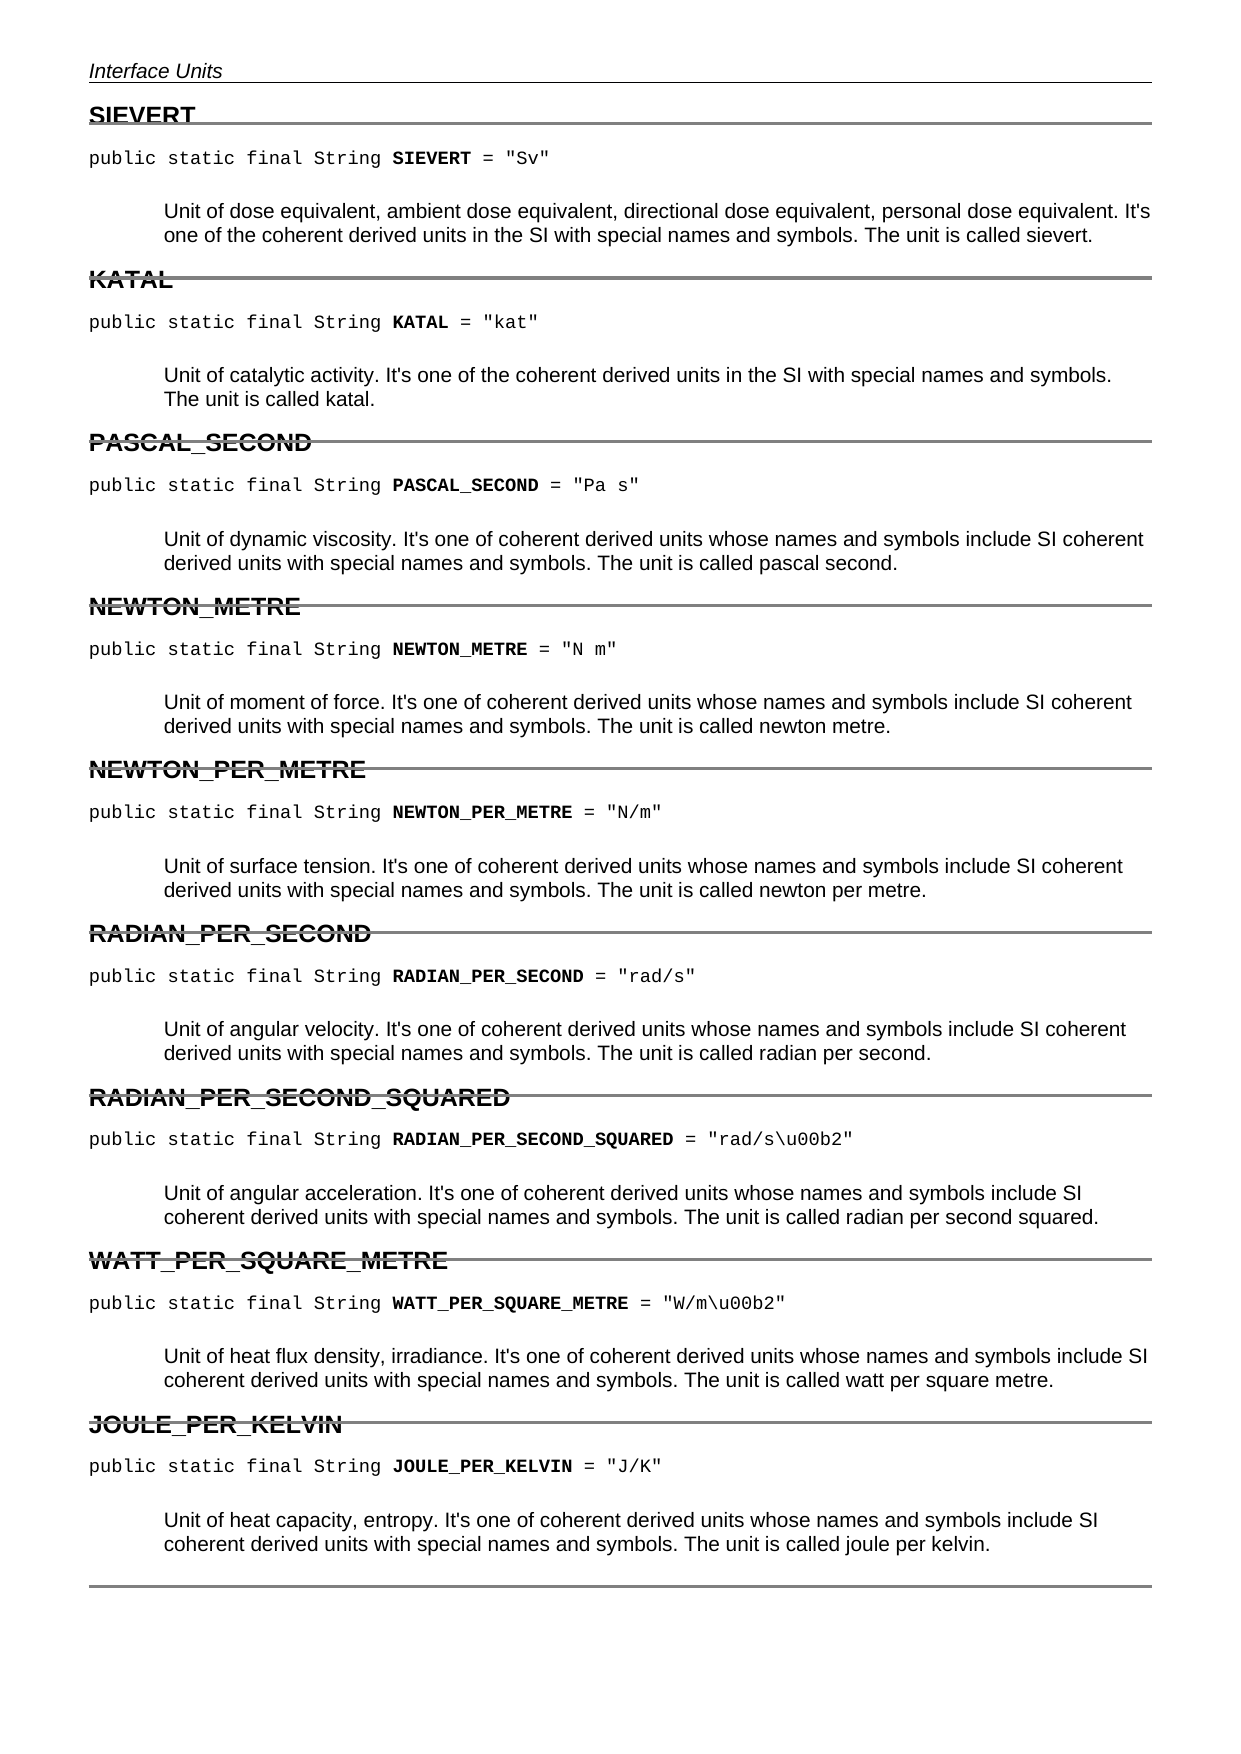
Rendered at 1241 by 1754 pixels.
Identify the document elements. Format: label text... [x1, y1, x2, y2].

text Unit of surface tension. It's one of coherent derived units whose names and symbols include SI coherent derived units with special names and symbols. The unit is called newton per metre. [163, 853, 1152, 901]
text Unit of heat capacity, entropy. It's one of coherent derived units whose names and symbols include SI coherent derived units with special names and symbols. The unit is called joule per kelvin. [163, 1508, 1152, 1556]
text public static final String WATT_PER_SQUARE_METRE = "W/m\u00b2" [88, 1294, 1152, 1315]
text Unit of heat flux density, irradiance. It's one of coherent derived units whose names and symbols include SI coherent derived units with special names and symbols. The unit is called watt per square metre. [163, 1344, 1152, 1392]
text public static final String JOULE_PER_KELVIN = "J/K" [88, 1457, 1152, 1478]
text public static final String PASCAL_SECOND = "Pa s" [88, 476, 1152, 497]
text public static final String RADIAN_PER_SECOND = "rad/s" [88, 967, 1152, 988]
text Unit of dose equivalent, ambient dose equivalent, directional dose equivalent, personal dose equivalent. It's one of the coherent derived units in the SI with special names and symbols. The unit is called sievert. [163, 199, 1152, 247]
text Unit of angular acceleration. It's one of coherent derived units whose names and symbols include SI coherent derived units with special names and symbols. The unit is called radian per second squared. [163, 1181, 1152, 1228]
text Unit of dynamic viscosity. It's one of coherent derived units whose names and symbols include SI coherent derived units with special names and symbols. The unit is called pascal second. [163, 526, 1152, 574]
text public static final String NEWTON_METRE = "N m" [88, 639, 1152, 661]
text public static final String NEWTON_PER_METRE = "N/m" [88, 803, 1152, 824]
text public static final String RADIAN_PER_SECOND_SQUARED = "rad/s\u00b2" [88, 1130, 1152, 1151]
text public static final String KATAL = "kat" [88, 312, 1152, 334]
text public static final String SIEVERT = "Sv" [88, 149, 1152, 170]
text Unit of moment of force. It's one of coherent derived units whose names and symbols include SI coherent derived units with special names and symbols. The unit is called newton metre. [163, 690, 1152, 738]
text Unit of catalytic activity. It's one of the coherent derived units in the SI with special names and symbols. The unit is called katal. [163, 363, 1152, 411]
text Unit of angular velocity. It's one of coherent derived units whose names and symbols include SI coherent derived units with special names and symbols. The unit is called radian per second. [163, 1017, 1152, 1065]
